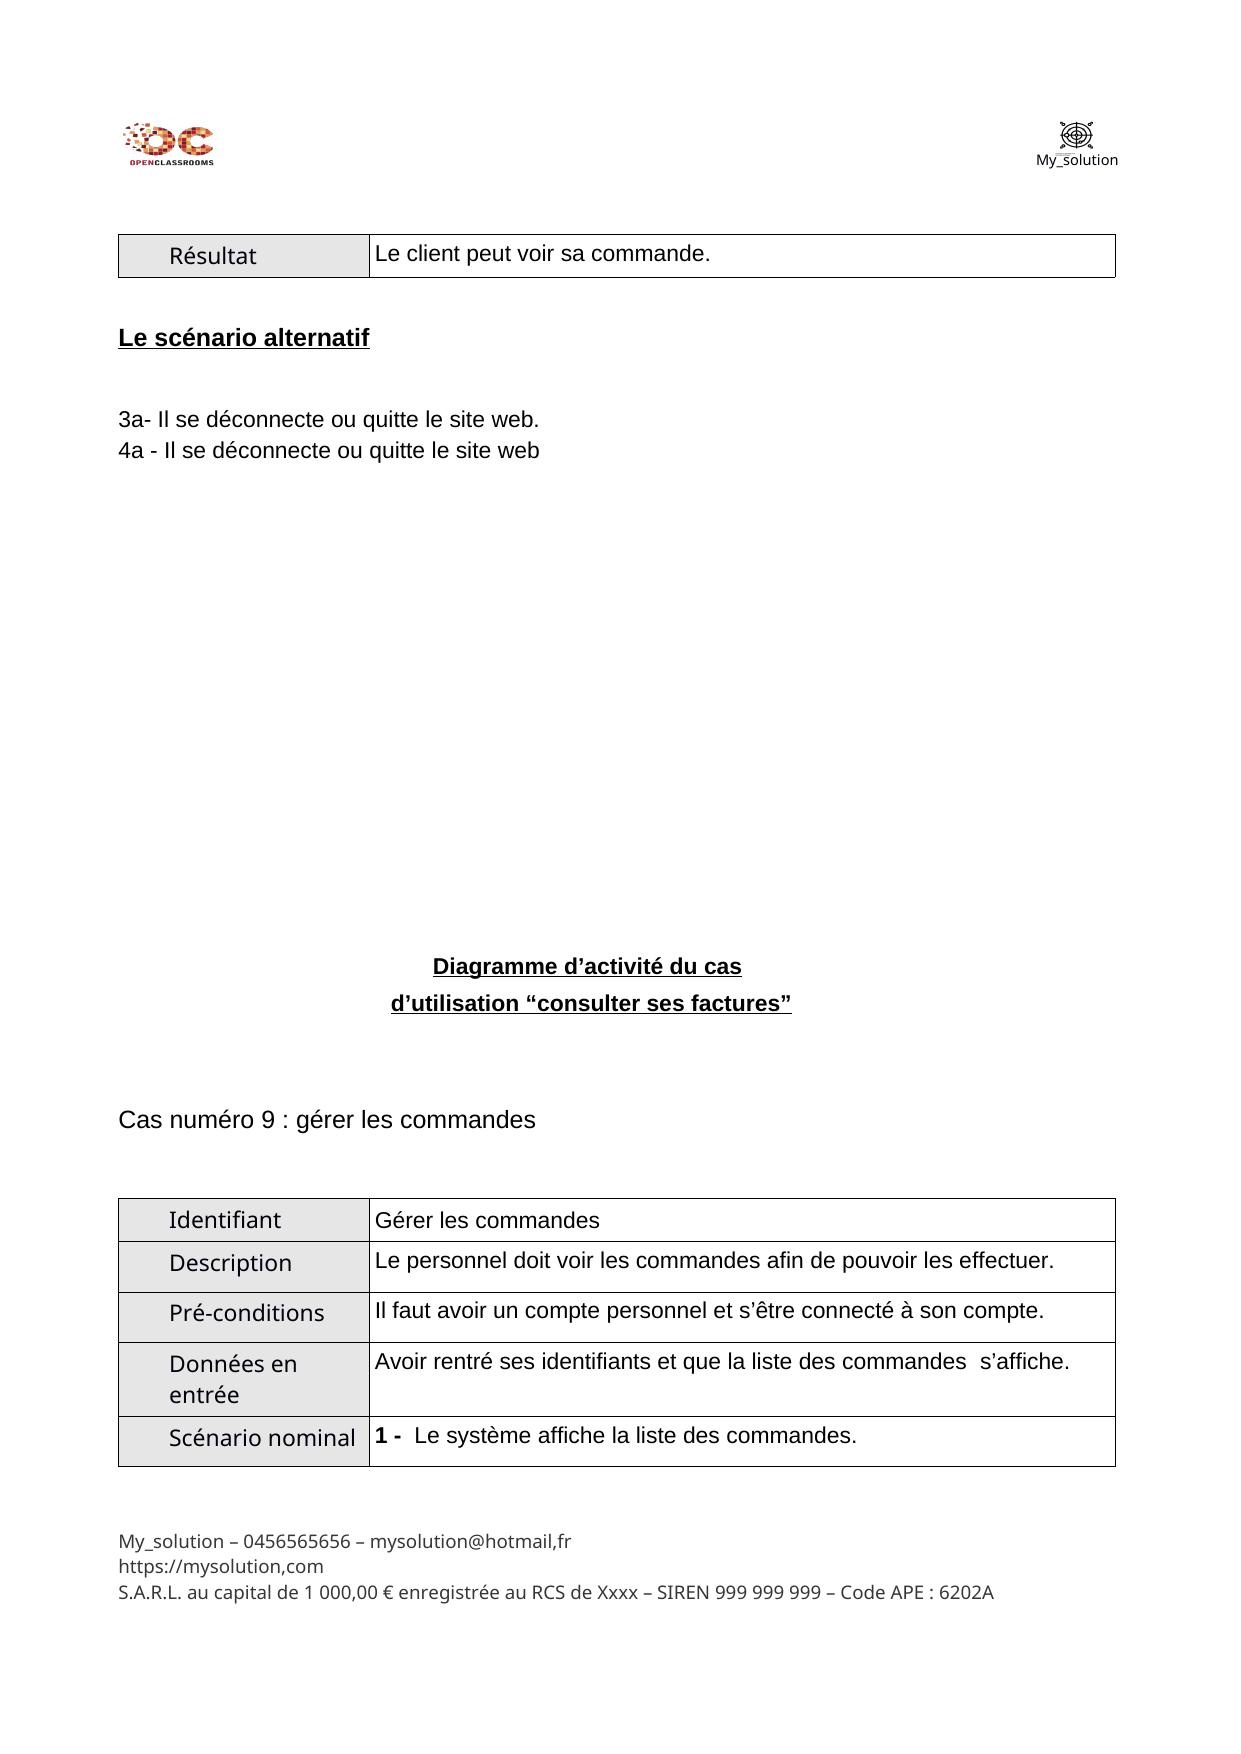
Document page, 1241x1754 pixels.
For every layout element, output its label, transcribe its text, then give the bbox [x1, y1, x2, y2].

table_cell Données en entrée [119, 1343, 369, 1416]
picture [1052, 118, 1101, 158]
table_cell Pré-conditions [119, 1293, 369, 1342]
table_cell Le personnel doit voir les commandes afin de pouvoir les effectuer. [370, 1242, 1115, 1292]
table_cell Le client peut voir sa commande. [370, 235, 1115, 277]
text Cas numéro 9 : gérer les commandes [118, 1102, 1122, 1136]
text d’utilisation “consulter ses factures” [118, 990, 1122, 1017]
table_cell Description [119, 1242, 369, 1292]
table_cell Résultat [119, 235, 369, 277]
text Diagramme d’activité du cas [118, 951, 1122, 979]
table_cell Avoir rentré ses identifiants et que la liste des commandes s’affiche. [370, 1343, 1115, 1416]
table_cell Il faut avoir un compte personnel et s’être connecté à son compte. [370, 1293, 1115, 1342]
table_header Gérer les commandes [370, 1199, 1115, 1241]
picture [119, 118, 217, 170]
text Le scénario alternatif [118, 323, 1122, 352]
text 3a- Il se déconnecte ou quitte le site web. [118, 406, 1122, 432]
table_cell 1 - Le système affiche la liste des commandes. [370, 1417, 1115, 1466]
table_header Identifiant [119, 1199, 369, 1241]
table_cell Scénario nominal [119, 1417, 369, 1466]
text 4a - Il se déconnecte ou quitte le site web [118, 437, 1122, 463]
